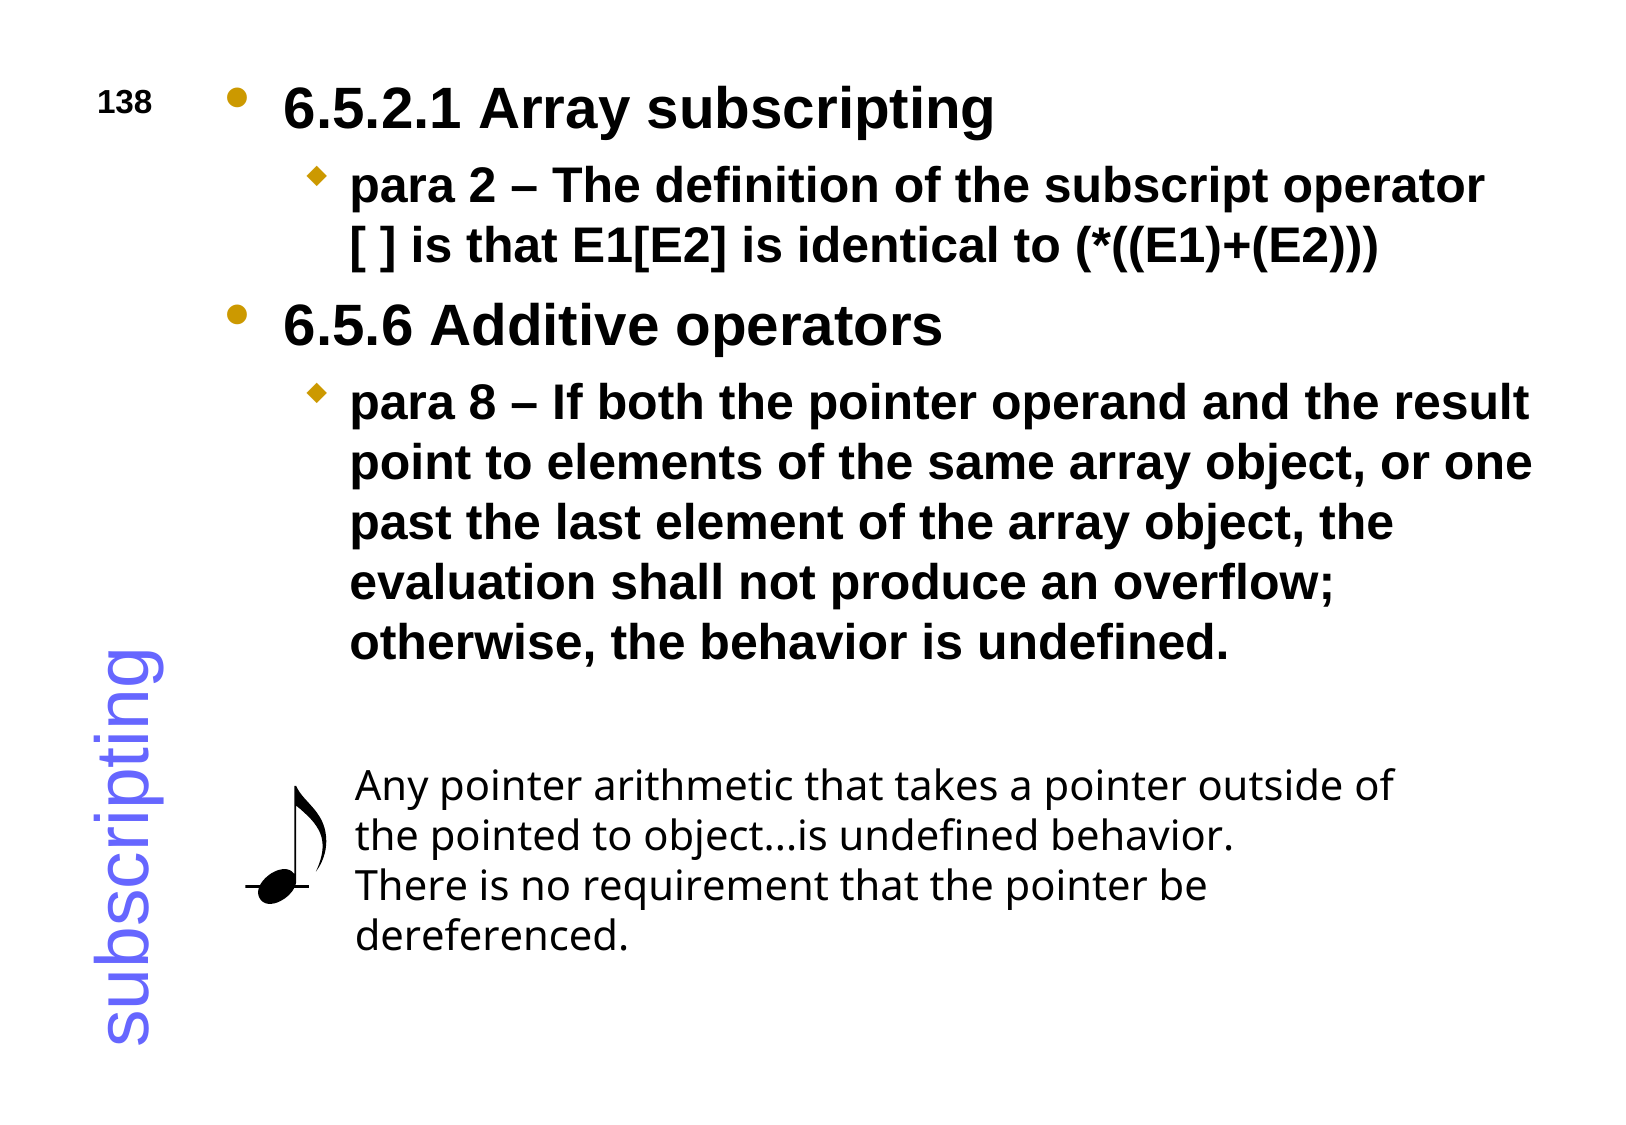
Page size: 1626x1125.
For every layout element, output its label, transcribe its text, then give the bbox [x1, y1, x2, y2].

title subscripting [50, 187, 188, 1063]
text_box Any pointer arithmetic that takes a pointer outside of the pointed to object...is undefined behavior. There is no requirement that the pointer be dereferenced. [340, 751, 1451, 967]
list 6.5.2.1 Array subscripting para 2 – The definition of the subscript operator [ ] is that E1[E2] is identical to (*((E1)+(E2))) 6.5.6 Additive operators para 8 – If both the pointer operand and the result point to elements of the same array object, or one past the last element of the array object, the evaluation shall not produce an overflow; otherwise, the behavior is undefined. [212, 62, 1550, 1063]
text_box [245, 785, 327, 904]
